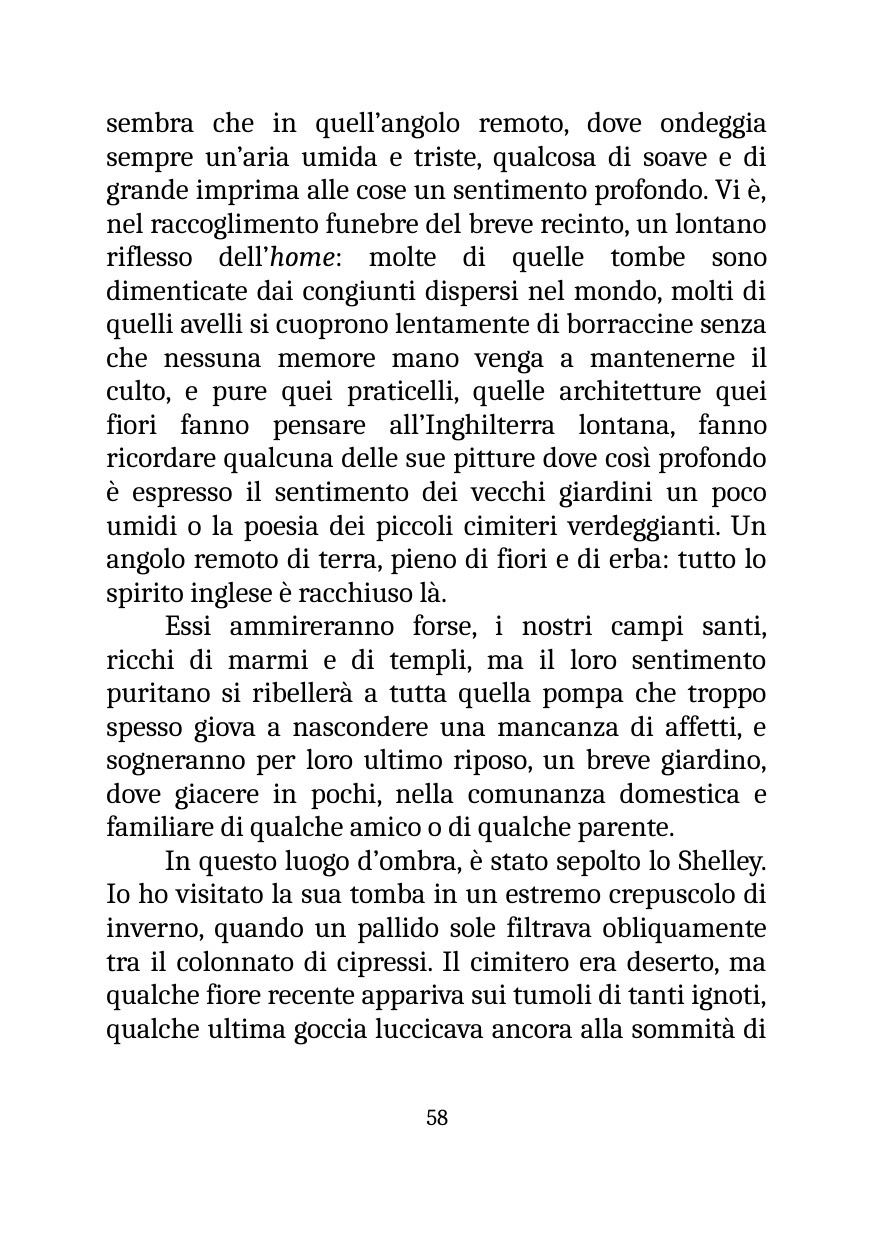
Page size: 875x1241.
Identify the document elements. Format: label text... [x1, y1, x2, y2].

text Essi ammireranno forse, i nostri campi santi, ricchi di marmi e di templi, ma il loro sentimento puritano si ribellerà a tutta quella pompa che troppo spesso giova a nascondere una mancanza di affetti, e sogneranno per loro ultimo riposo, un breve giardino, dove giacere in pochi, nella comunanza domestica e familiare di qualche amico o di qualche parente. [106, 609, 768, 844]
text In questo luogo d’ombra, è stato sepolto lo Shelley. Io ho visitato la sua tomba in un estremo crepuscolo di inverno, quando un pallido sole filtrava obliquamente tra il colonnato di cipressi. Il cimitero era deserto, ma qualche fiore recente appariva sui tumoli di tanti ignoti, qualche ultima goccia luccicava ancora alla sommità di [106, 844, 768, 1045]
text sembra che in quell’angolo remoto, dove ondeggia sempre un’aria umida e triste, qualcosa di soave e di grande imprima alle cose un sentimento profondo. Vi è, nel raccoglimento funebre del breve recinto, un lontano riflesso dell’home: molte di quelle tombe sono dimenticate dai congiunti dispersi nel mondo, molti di quelli avelli si cuoprono lentamente di borraccine senza che nessuna memore mano venga a mantenerne il culto, e pure quei praticelli, quelle architetture quei fiori fanno pensare all’Inghilterra lontana, fanno ricordare qualcuna delle sue pitture dove così profondo è espresso il sentimento dei vecchi giardini un poco umidi o la poesia dei piccoli cimiteri verdeggianti. Un angolo remoto di terra, pieno di fiori e di erba: tutto lo spirito inglese è racchiuso là. [106, 106, 768, 609]
